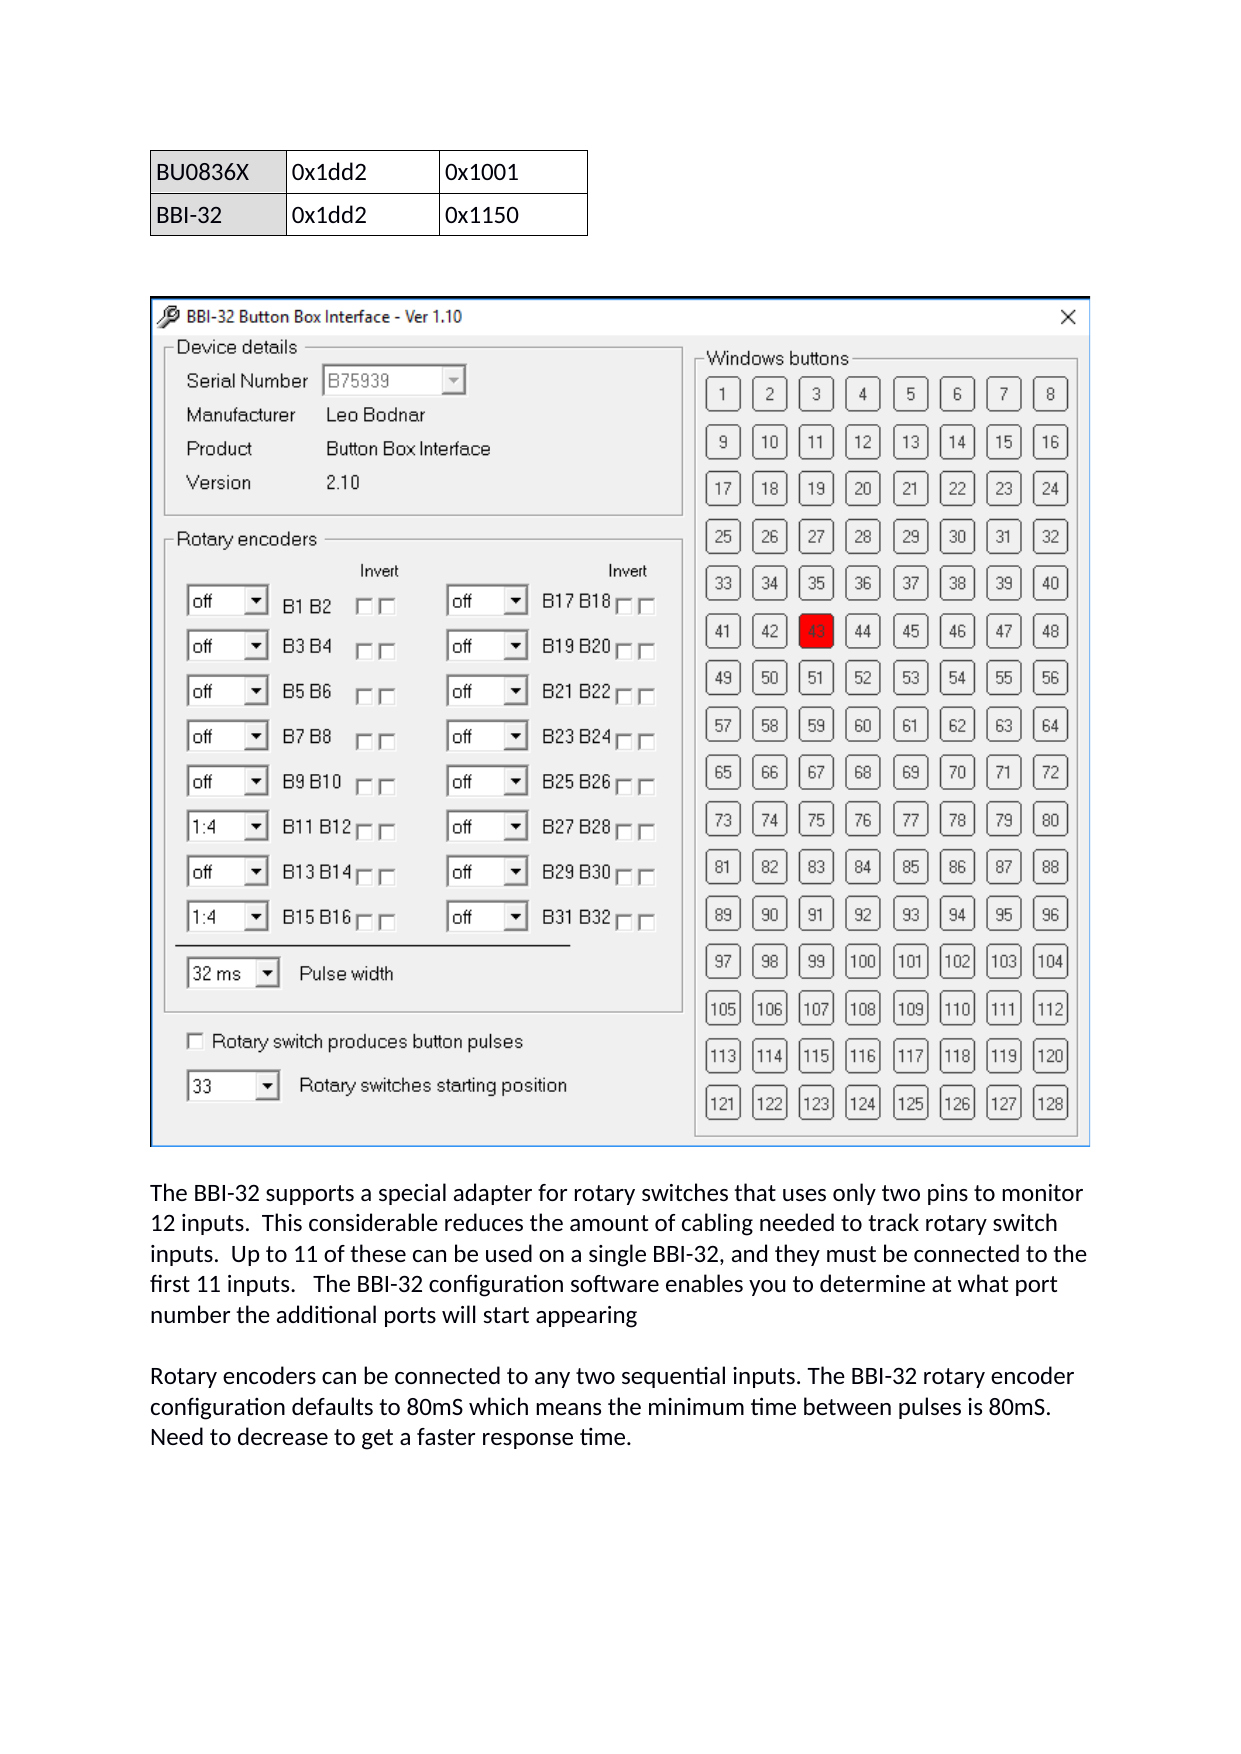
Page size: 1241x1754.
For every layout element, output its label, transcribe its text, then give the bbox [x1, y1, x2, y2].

table_cell BBI-32 [151, 194, 286, 235]
picture [150, 296, 1091, 1147]
table_cell 0x1dd2 [287, 151, 439, 192]
table_cell 0x1001 [440, 151, 587, 192]
table_cell BU0836X [151, 151, 286, 192]
text The BBI-32 supports a special adapter for rotary switches that uses only two pins to monitor 12 inputs. This considerable reduces the amount of cabling needed to track rotary switch inputs. Up to 11 of these can be used on a single BBI-32, and they must be connected to the first 11 inputs. The BBI-32 configuration software enables you to determine at what port number the additional ports will start appearing [150, 1177, 1090, 1330]
table_cell 0x1dd2 [287, 194, 439, 235]
table_cell 0x1150 [440, 194, 587, 235]
text Rotary encoders can be connected to any two sequential inputs. The BBI-32 rotary encoder configuration defaults to 80mS which means the minimum time between pulses is 80mS. Need to decrease to get a faster response time. [150, 1360, 1090, 1452]
